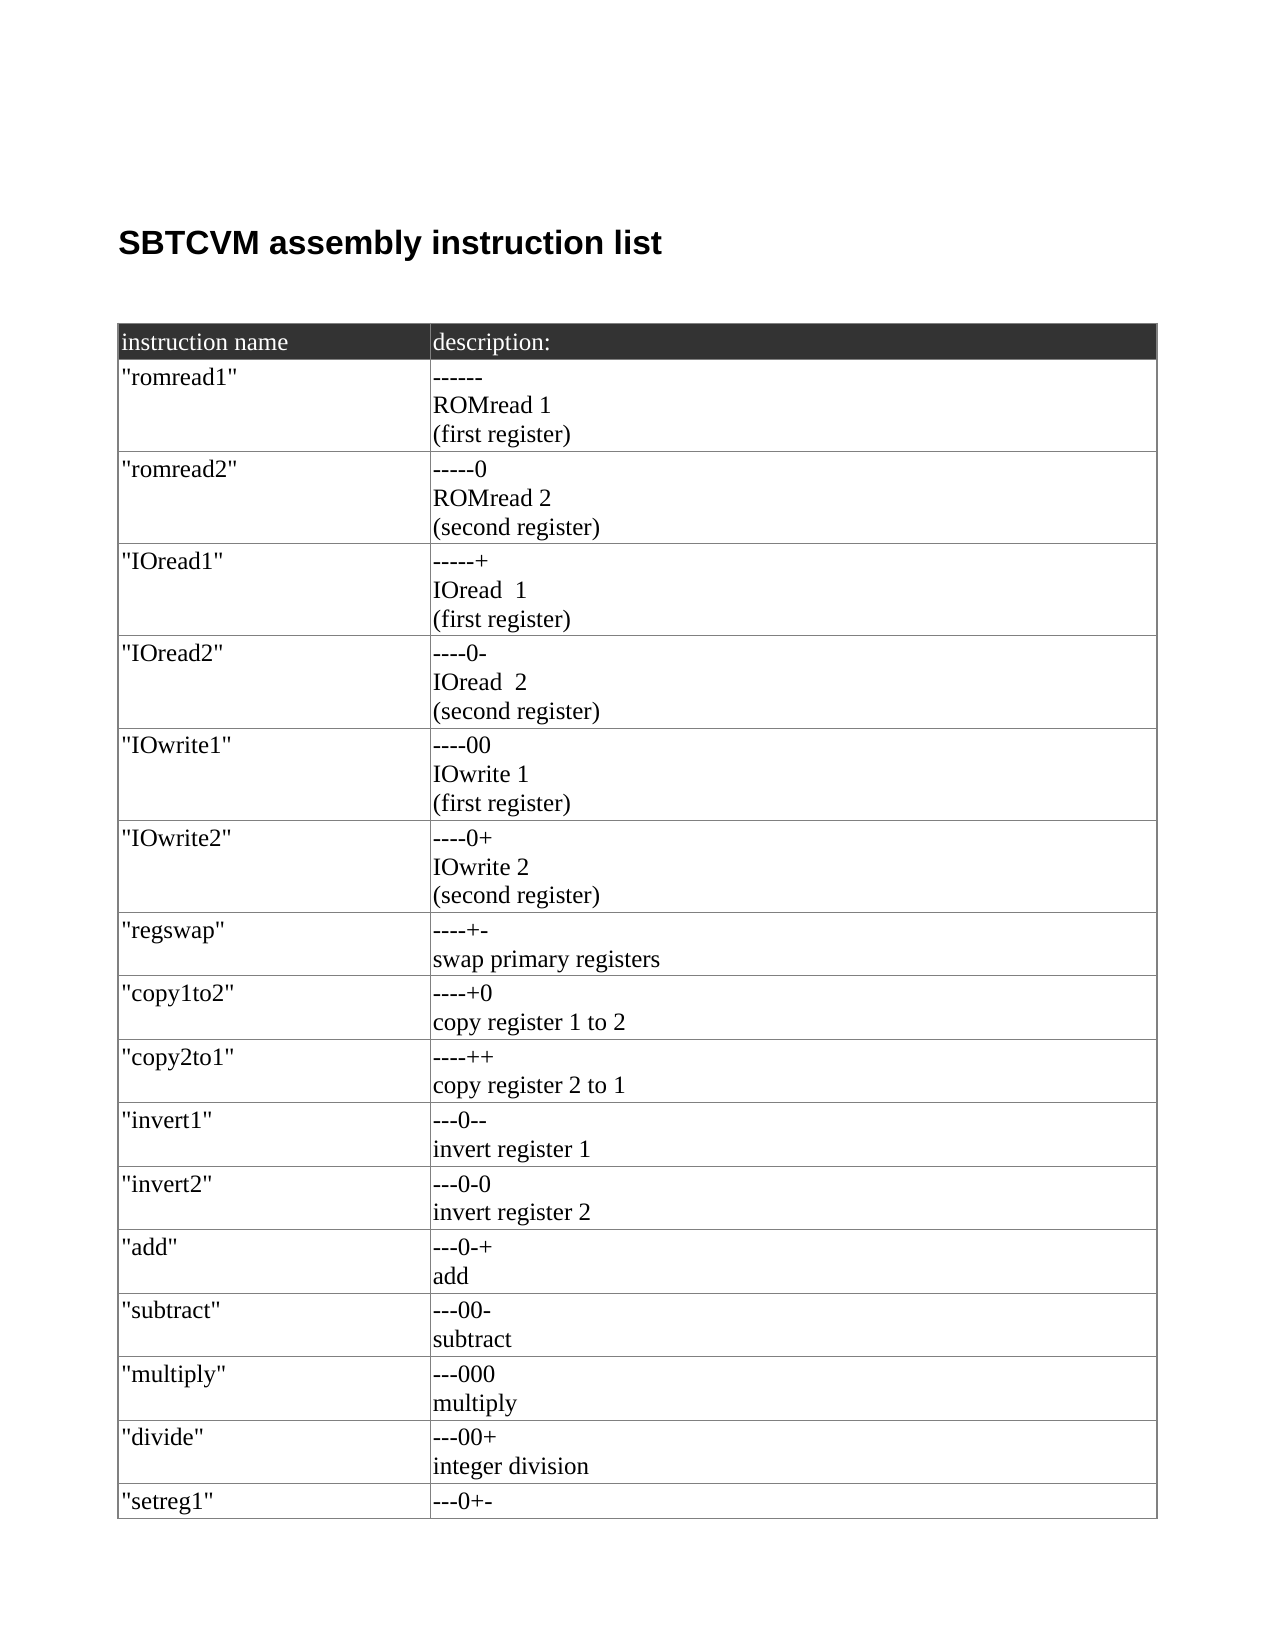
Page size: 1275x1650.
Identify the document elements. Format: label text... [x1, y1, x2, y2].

subtitle SBTCVM assembly instruction list [118, 222, 1157, 261]
table_header instruction name [119, 324, 430, 359]
table_cell "multiply" [119, 1357, 430, 1419]
table_cell "regswap" [119, 913, 430, 975]
table_cell ----+- swap primary registers [431, 913, 1156, 975]
table_cell ---00+ integer division [431, 1421, 1156, 1483]
table_cell "IOread2" [119, 636, 430, 728]
table_cell "subtract" [119, 1294, 430, 1356]
table_cell ----00 IOwrite 1 (first register) [431, 729, 1156, 820]
table_cell ---0+- [431, 1484, 1156, 1518]
table_cell "invert1" [119, 1103, 430, 1166]
table_cell "IOwrite1" [119, 729, 430, 820]
table_cell ---0-+ add [431, 1230, 1156, 1293]
table_cell ----0+ IOwrite 2 (second register) [431, 821, 1156, 912]
table_cell ---0-0 invert register 2 [431, 1167, 1156, 1229]
table_cell -----+ IOread 1 (first register) [431, 544, 1156, 635]
table_cell "invert2" [119, 1167, 430, 1229]
table_cell ----0- IOread 2 (second register) [431, 636, 1156, 728]
table_cell ---00- subtract [431, 1294, 1156, 1356]
table_cell ----+0 copy register 1 to 2 [431, 976, 1156, 1039]
table_cell "copy1to2" [119, 976, 430, 1039]
table_cell "divide" [119, 1421, 430, 1483]
table_cell ------ ROMread 1 (first register) [431, 360, 1156, 451]
table_cell "add" [119, 1230, 430, 1293]
table_header description: [431, 324, 1156, 359]
table_cell "IOread1" [119, 544, 430, 635]
table_cell "IOwrite2" [119, 821, 430, 912]
table_cell ---000 multiply [431, 1357, 1156, 1419]
table_cell ---0-- invert register 1 [431, 1103, 1156, 1166]
table_cell "copy2to1" [119, 1040, 430, 1102]
table_cell "romread2" [119, 452, 430, 543]
table_cell "setreg1" [119, 1484, 430, 1518]
table_cell "romread1" [119, 360, 430, 451]
table_cell ----++ copy register 2 to 1 [431, 1040, 1156, 1102]
table_cell -----0 ROMread 2 (second register) [431, 452, 1156, 543]
